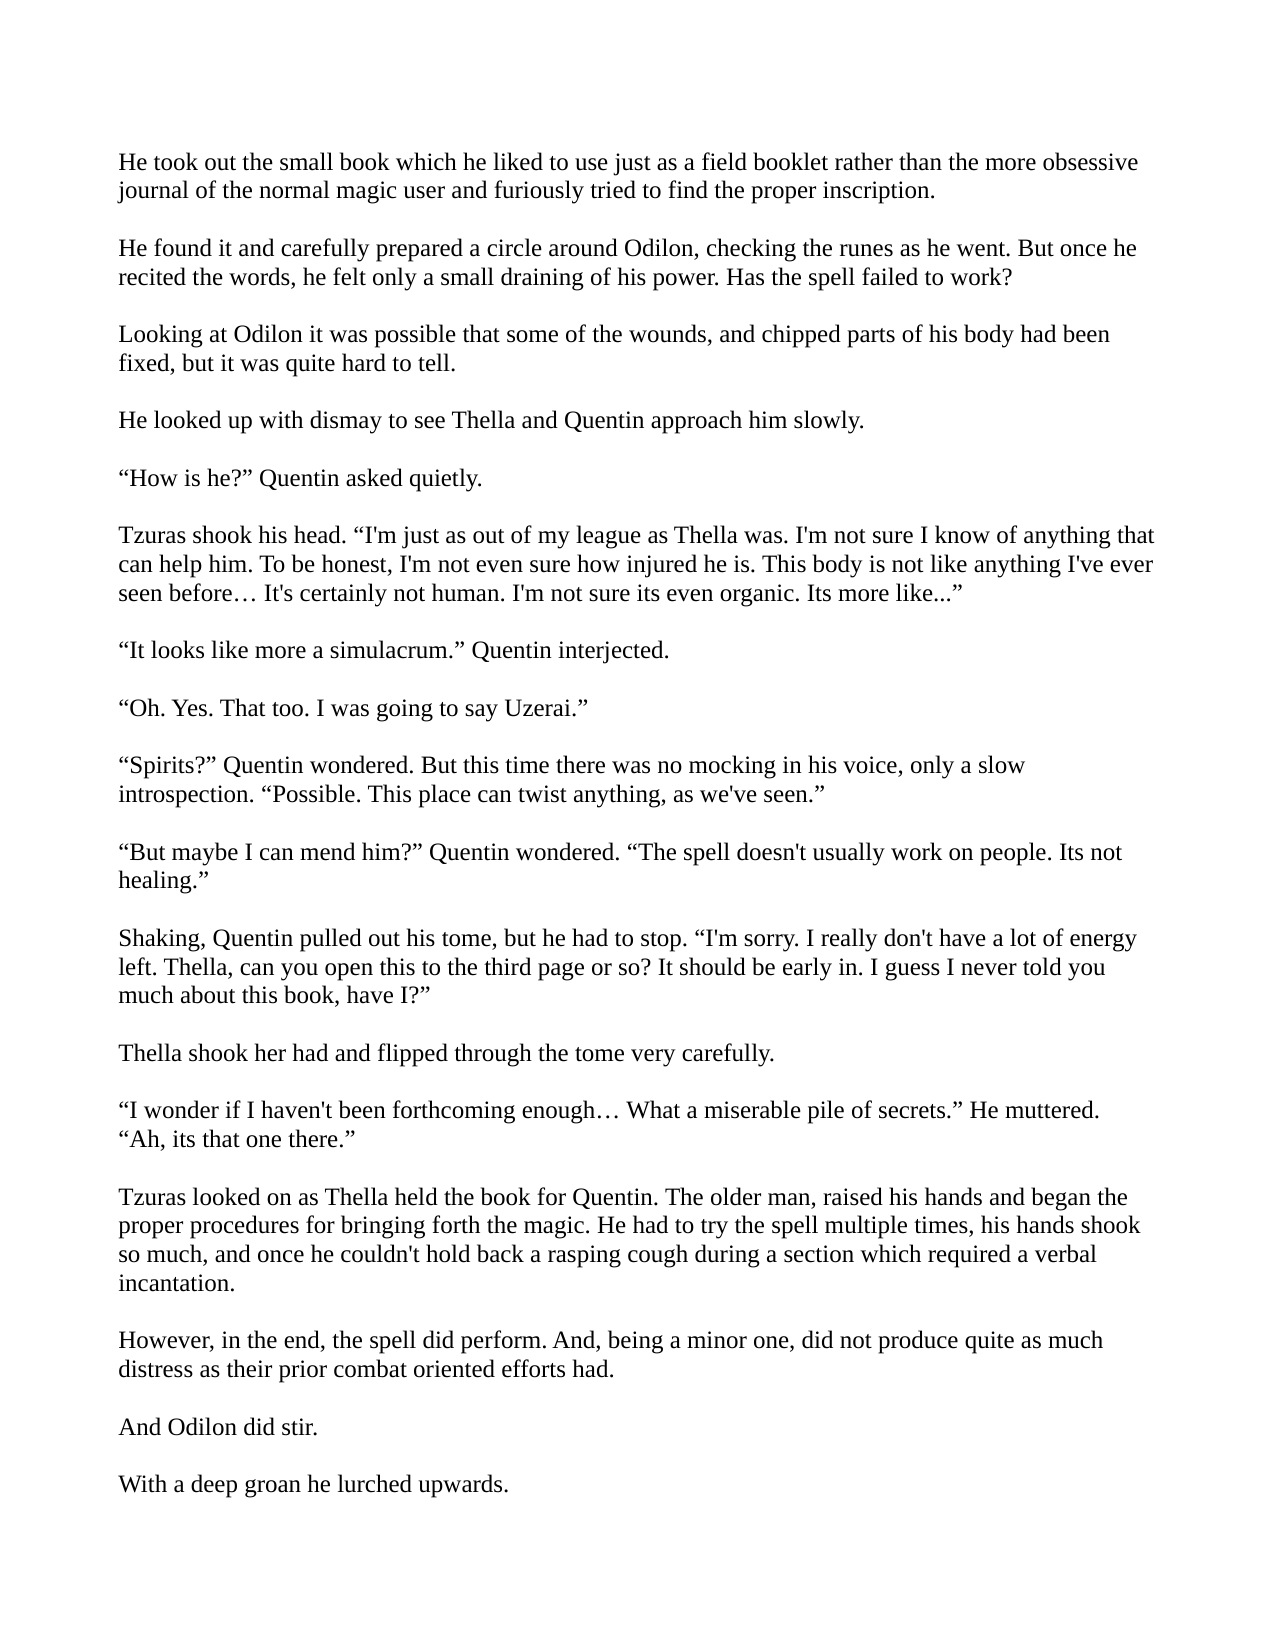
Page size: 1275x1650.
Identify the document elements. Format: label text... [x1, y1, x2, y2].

text “Spirits?” Quentin wondered. But this time there was no mocking in his voice, only a slow introspection. “Possible. This place can twist anything, as we've seen.” [118, 751, 1157, 808]
text “But maybe I can mend him?” Quentin wondered. “The spell doesn't usually work on people. Its not healing.” [118, 837, 1157, 894]
text With a deep groan he lurched upwards. [118, 1469, 1157, 1498]
text “It looks like more a simulacrum.” Quentin interjected. [118, 636, 1157, 664]
text Tzuras shook his head. “I'm just as out of my league as Thella was. I'm not sure I know of anything that can help him. To be honest, I'm not even sure how injured he is. This body is not like anything I've ever seen before… It's certainly not human. I'm not sure its even organic. Its more like...” [118, 521, 1157, 607]
text He took out the small book which he liked to use just as a field booklet rather than the more obsessive journal of the normal magic user and furiously tried to find the proper inscription. [118, 147, 1157, 204]
text “I wonder if I haven't been forthcoming enough… What a miserable pile of secrets.” He muttered. [118, 1096, 1157, 1124]
text And Odilon did stir. [118, 1412, 1157, 1441]
text He found it and carefully prepared a circle around Odilon, checking the runes as he went. But once he recited the words, he felt only a small draining of his power. Has the spell failed to work? [118, 233, 1157, 291]
text Shaking, Quentin pulled out his tome, but he had to stop. “I'm sorry. I really don't have a lot of energy left. Thella, can you open this to the third page or so? It should be early in. I guess I never told you much about this book, have I?” [118, 923, 1157, 1009]
text “Oh. Yes. That too. I was going to say Uzerai.” [118, 693, 1157, 722]
text He looked up with dismay to see Thella and Quentin approach him slowly. [118, 406, 1157, 434]
text Thella shook her had and flipped through the tome very carefully. [118, 1038, 1157, 1067]
text Tzuras looked on as Thella held the book for Quentin. The older man, raised his hands and began the proper procedures for bringing forth the magic. He had to try the spell multiple times, his hands shook so much, and once he couldn't hold back a rasping cough during a section which required a verbal incantation. [118, 1182, 1157, 1297]
text Looking at Odilon it was possible that some of the wounds, and chipped parts of his body had been fixed, but it was quite hard to tell. [118, 319, 1157, 377]
text “Ah, its that one there.” [118, 1124, 1157, 1153]
text However, in the end, the spell did perform. And, being a minor one, did not produce quite as much distress as their prior combat oriented efforts had. [118, 1326, 1157, 1383]
text “How is he?” Quentin asked quietly. [118, 463, 1157, 492]
